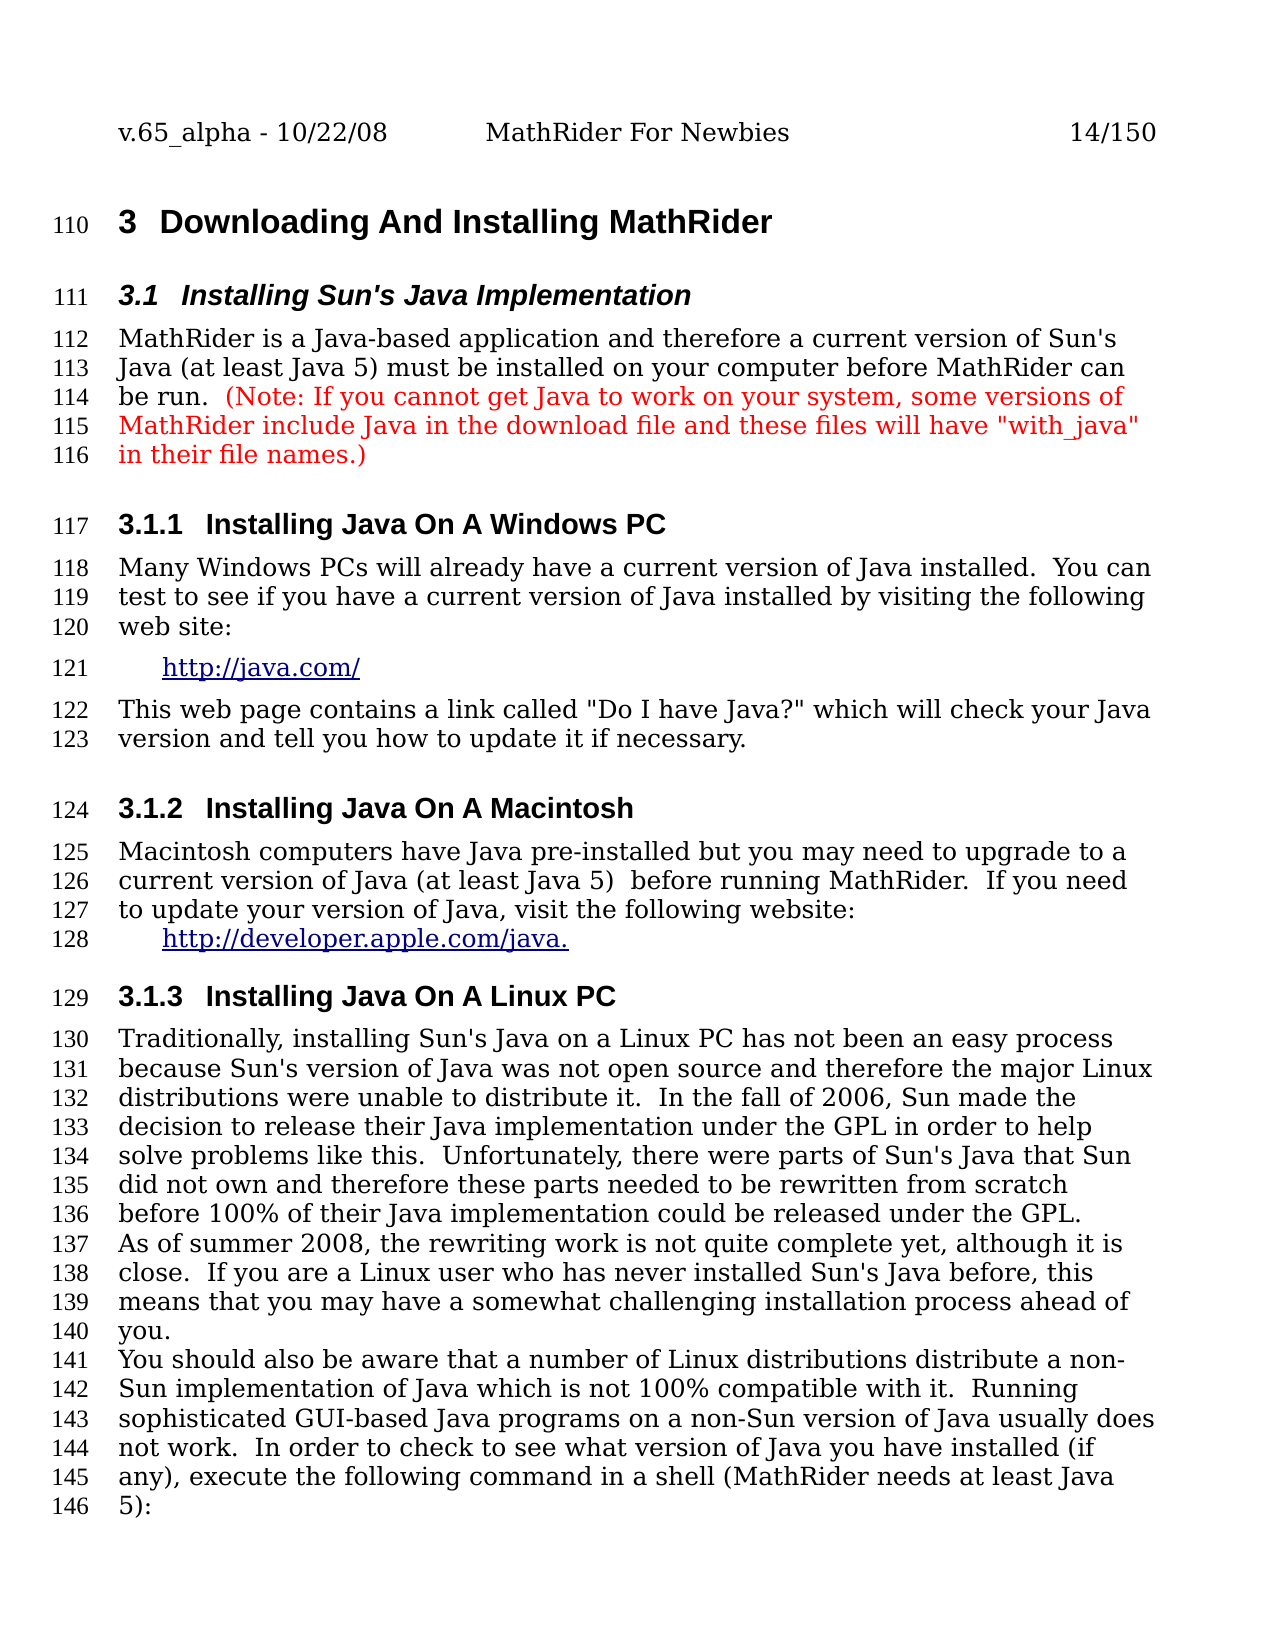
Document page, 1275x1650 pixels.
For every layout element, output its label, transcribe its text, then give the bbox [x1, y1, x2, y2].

subtitle Downloading And Installing MathRider [118, 202, 1157, 240]
text Many Windows PCs will already have a current version of Java installed. You can test to see if you have a current version of Java installed by visiting the following web site: [118, 553, 1157, 641]
text MathRider is a Java-based application and therefore a current version of Sun's Java (at least Java 5) must be installed on your computer before MathRider can be run. (Note: If you cannot get Java to work on your system, some versions of MathRider include Java in the download file and these files will have "with_java" in their file names.) [118, 324, 1157, 470]
subtitle Installing Java On A Macintosh [118, 791, 1157, 824]
text As of summer 2008, the rewriting work is not quite complete yet, although it is close. If you are a Linux user who has never installed Sun's Java before, this means that you may have a somewhat challenging installation process ahead of you. [118, 1229, 1157, 1345]
subtitle Installing Java On A Linux PC [118, 978, 1157, 1012]
subtitle Installing Java On A Windows PC [118, 507, 1157, 541]
text Macintosh computers have Java pre-installed but you may need to upgrade to a current version of Java (at least Java 5) before running MathRider. If you need to update your version of Java, visit the following website: [118, 837, 1157, 924]
subtitle Installing Sun's Java Implementation [118, 278, 1157, 311]
text Traditionally, installing Sun's Java on a Linux PC has not been an easy process because Sun's version of Java was not open source and therefore the major Linux distributions were unable to distribute it. In the fall of 2006, Sun made the decision to release their Java implementation under the GPL in order to help solve problems like this. Unfortunately, there were parts of Sun's Java that Sun did not own and therefore these parts needed to be rewritten from scratch before 100% of their Java implementation could be released under the GPL. [118, 1024, 1157, 1229]
text http://java.com/ [162, 653, 1157, 682]
text You should also be aware that a number of Linux distributions distribute a non-Sun implementation of Java which is not 100% compatible with it. Running sophisticated GUI-based Java programs on a non-Sun version of Java usually does not work. In order to check to see what version of Java you have installed (if any), execute the following command in a shell (MathRider needs at least Java 5): [118, 1345, 1157, 1520]
text http://developer.apple.com/java. [162, 924, 1157, 953]
text This web page contains a link called "Do I have Java?" which will check your Java version and tell you how to update it if necessary. [118, 695, 1157, 753]
